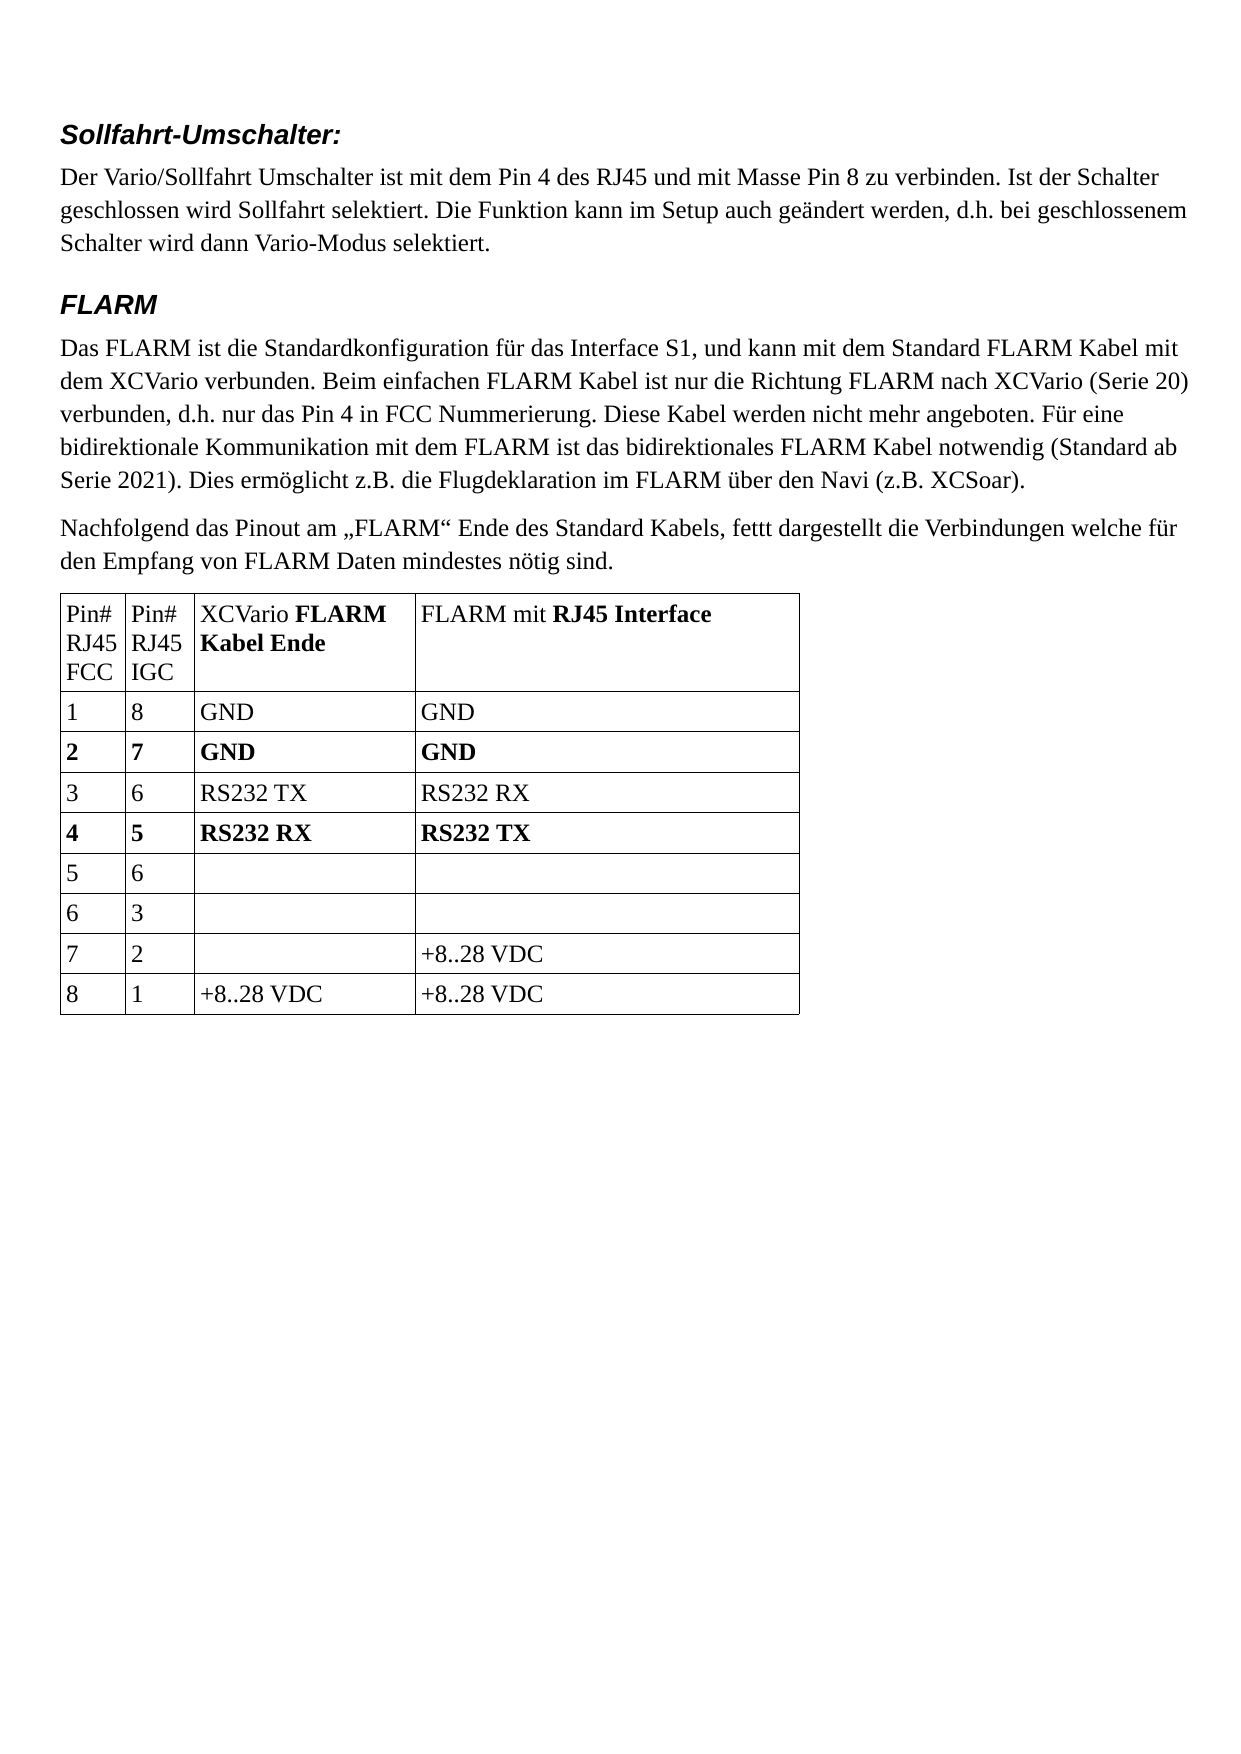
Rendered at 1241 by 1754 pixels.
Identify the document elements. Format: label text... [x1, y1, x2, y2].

table_cell 6 [126, 773, 194, 812]
table_cell RS232 TX [416, 813, 799, 852]
table_cell RS232 RX [195, 813, 415, 852]
subtitle Sollfahrt-Umschalter: [60, 118, 1207, 150]
text Der Vario/Sollfahrt Umschalter ist mit dem Pin 4 des RJ45 und mit Masse Pin 8 zu verbinden. Ist der Schalter geschlossen wird Sollfahrt selektiert. Die Funktion kann im Setup auch geändert werden, d.h. bei geschlossenem Schalter wird dann Vario-Modus selektiert. [60, 162, 1207, 257]
text Das FLARM ist die Standardkonfiguration für das Interface S1, und kann mit dem Standard FLARM Kabel mit dem XCVario verbunden. Beim einfachen FLARM Kabel ist nur die Richtung FLARM nach XCVario (Serie 20) verbunden, d.h. nur das Pin 4 in FCC Nummerierung. Diese Kabel werden nicht mehr angeboten. Für eine bidirektionale Kommunikation mit dem FLARM ist das bidirektionales FLARM Kabel notwendig (Standard ab Serie 2021). Dies ermöglicht z.B. die Flugdeklaration im FLARM über den Navi (z.B. XCSoar). [60, 333, 1207, 494]
table_header XCVario FLARM Kabel Ende [195, 594, 415, 691]
table_cell +8..28 VDC [195, 974, 415, 1014]
table_cell 6 [61, 894, 125, 933]
table_cell 8 [126, 692, 194, 731]
table_cell 2 [61, 732, 125, 772]
table_cell 3 [61, 773, 125, 812]
table_cell GND [195, 692, 415, 731]
table_cell GND [195, 732, 415, 772]
table_cell RS232 RX [416, 773, 799, 812]
table_cell 7 [61, 934, 125, 973]
table_cell GND [416, 692, 799, 731]
table_header Pin# RJ45 FCC [61, 594, 125, 691]
table_cell GND [416, 732, 799, 772]
table_cell 5 [61, 854, 125, 893]
table_cell [416, 854, 799, 893]
table_cell 4 [61, 813, 125, 852]
table_cell 1 [126, 974, 194, 1014]
table_cell 3 [126, 894, 194, 933]
table_header FLARM mit RJ45 Interface [416, 594, 799, 691]
table_cell RS232 TX [195, 773, 415, 812]
table_cell [195, 854, 415, 893]
table_header Pin# RJ45 IGC [126, 594, 194, 691]
table_cell [195, 894, 415, 933]
table_cell 1 [61, 692, 125, 731]
table_cell 2 [126, 934, 194, 973]
table_cell +8..28 VDC [416, 974, 799, 1014]
table_cell +8..28 VDC [416, 934, 799, 973]
table_cell 8 [61, 974, 125, 1014]
table_cell 5 [126, 813, 194, 852]
text Nachfolgend das Pinout am „FLARM“ Ende des Standard Kabels, fettt dargestellt die Verbindungen welche für den Empfang von FLARM Daten mindestes nötig sind. [60, 513, 1207, 574]
subtitle FLARM [60, 289, 1207, 321]
table_cell 7 [126, 732, 194, 772]
table_cell [416, 894, 799, 933]
table_cell [195, 934, 415, 973]
table_cell 6 [126, 854, 194, 893]
